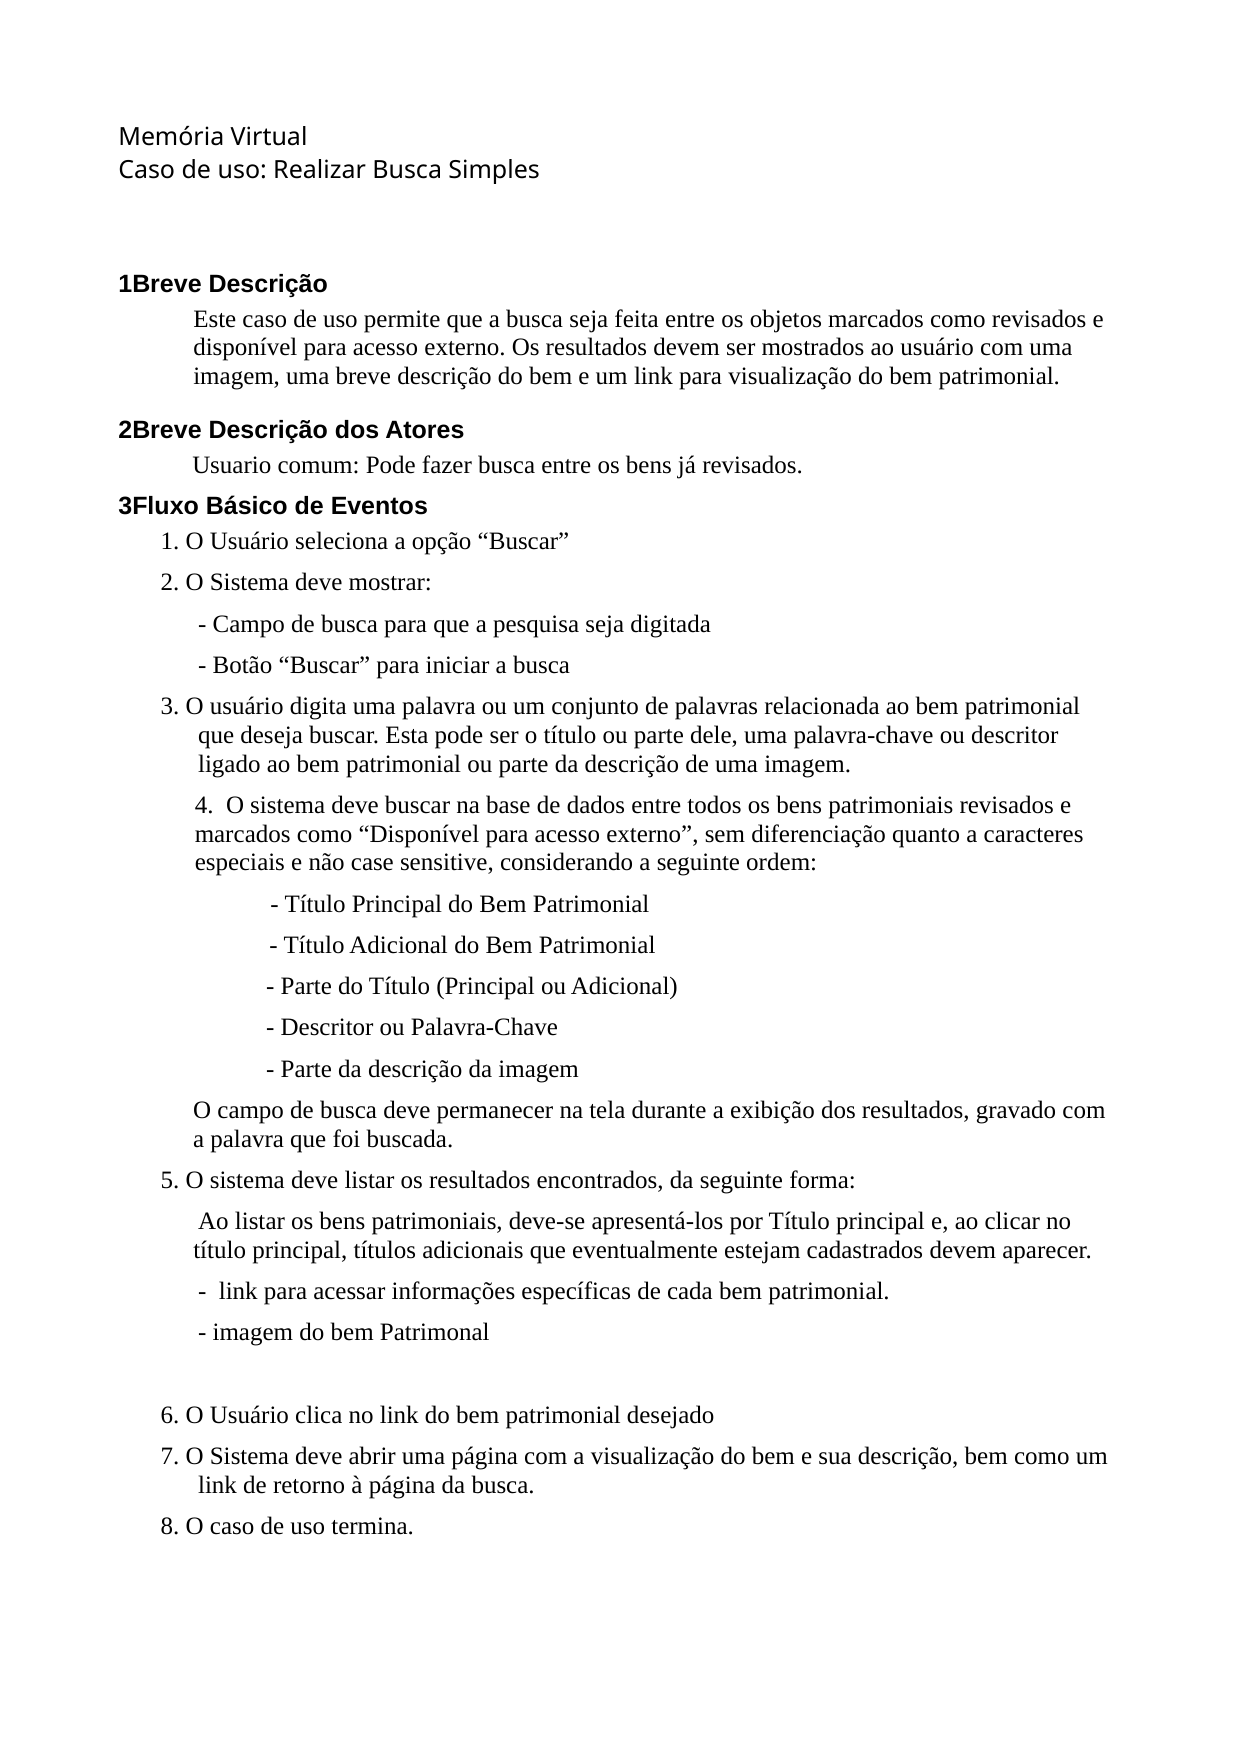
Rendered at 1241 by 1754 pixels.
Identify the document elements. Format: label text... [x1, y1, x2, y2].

subtitle Breve Descrição dos Atores [118, 415, 1122, 444]
text - Campo de busca para que a pesquisa seja digitada [160, 609, 1122, 637]
text Usuario comum: Pode fazer busca entre os bens já revisados. [118, 450, 1122, 479]
text - Título Adicional do Bem Patrimonial [269, 930, 1122, 959]
text 6. O Usuário clica no link do bem patrimonial desejado [160, 1400, 1122, 1429]
text Memória Virtual Caso de uso: Realizar Busca Simples [118, 118, 1122, 186]
text - link para acessar informações específicas de cada bem patrimonial. [160, 1276, 1122, 1305]
text - Título Principal do Bem Patrimonial [196, 889, 1122, 917]
text O campo de busca deve permanecer na tela durante a exibição dos resultados, gravado com a palavra que foi buscada. [193, 1095, 1122, 1152]
text 1. O Usuário seleciona a opção “Buscar” [160, 526, 1122, 555]
text - Botão “Buscar” para iniciar a busca [160, 650, 1122, 679]
text - Parte da descrição da imagem [118, 1054, 1122, 1082]
text - Parte do Título (Principal ou Adicional) [118, 971, 1122, 1000]
subtitle Breve Descrição [118, 269, 1122, 297]
text - imagem do bem Patrimonal [160, 1317, 1122, 1346]
text - Descritor ou Palavra-Chave [118, 1012, 1122, 1041]
text Ao listar os bens patrimoniais, deve-se apresentá-los por Título principal e, ao clicar no título principal, títulos adicionais que eventualmente estejam cadastrados devem aparecer. [193, 1206, 1122, 1264]
text 3. O usuário digita uma palavra ou um conjunto de palavras relacionada ao bem patrimonial que deseja buscar. Esta pode ser o título ou parte dele, uma palavra-chave ou descritor ligado ao bem patrimonial ou parte da descrição de uma imagem. [160, 691, 1122, 777]
text 2. O Sistema deve mostrar: [160, 567, 1122, 596]
text 7. O Sistema deve abrir uma página com a visualização do bem e sua descrição, bem como um link de retorno à página da busca. [160, 1441, 1122, 1499]
subtitle Fluxo Básico de Eventos [118, 491, 1122, 520]
text 8. O caso de uso termina. [160, 1511, 1122, 1540]
text Este caso de uso permite que a busca seja feita entre os objetos marcados como revisados e disponível para acesso externo. Os resultados devem ser mostrados ao usuário com uma imagem, uma breve descrição do bem e um link para visualização do bem patrimonial. [193, 304, 1122, 390]
text 4. O sistema deve buscar na base de dados entre todos os bens patrimoniais revisados e marcados como “Disponível para acesso externo”, sem diferenciação quanto a caracteres especiais e não case sensitive, considerando a seguinte ordem: [194, 790, 1122, 876]
text 5. O sistema deve listar os resultados encontrados, da seguinte forma: [160, 1165, 1122, 1194]
